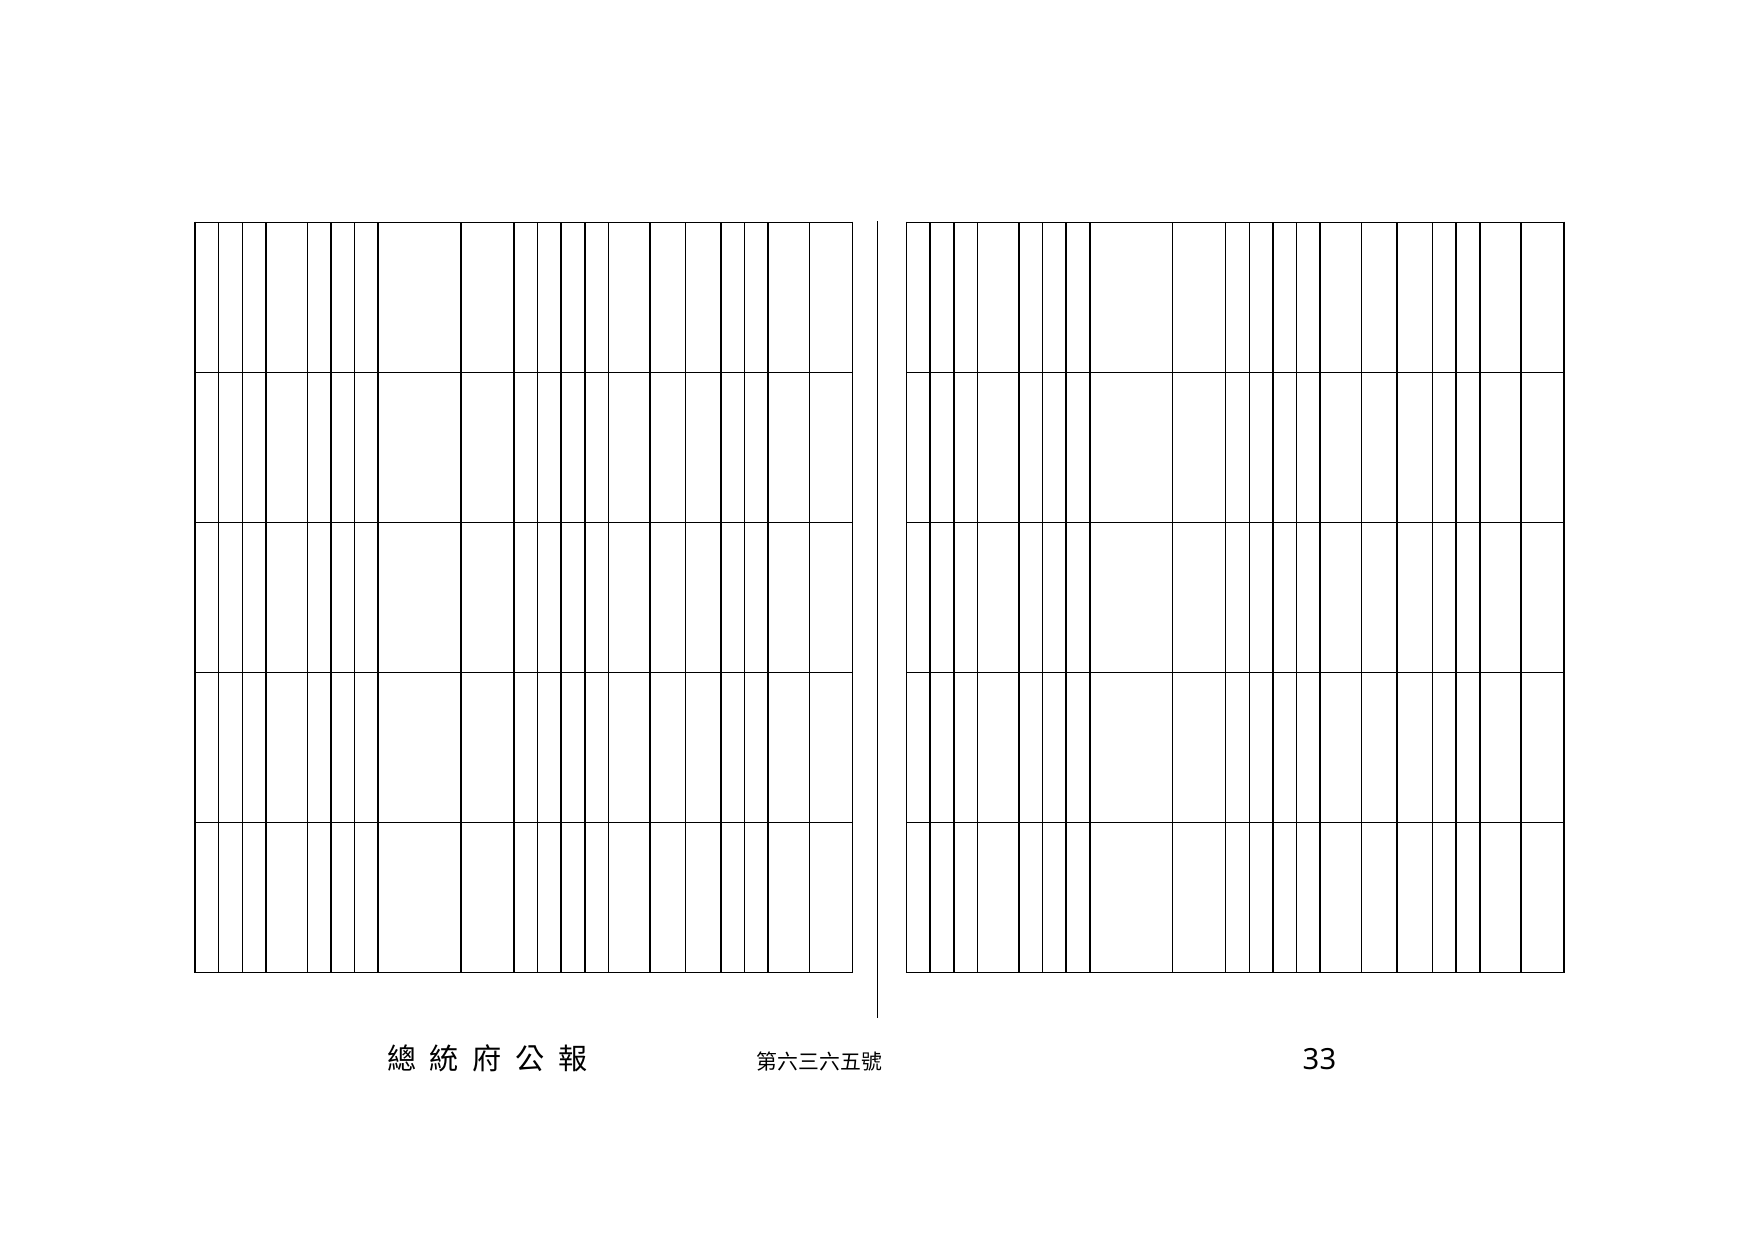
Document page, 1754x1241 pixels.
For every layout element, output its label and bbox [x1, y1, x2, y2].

table_cell [810, 823, 852, 972]
table_cell [1321, 373, 1361, 522]
table_cell [1020, 373, 1042, 522]
table_cell [1481, 823, 1520, 972]
table_cell [722, 373, 744, 522]
table_cell [907, 223, 929, 372]
table_cell [562, 523, 584, 672]
table_cell [562, 373, 584, 522]
table_cell [1020, 673, 1042, 822]
table_cell [609, 523, 649, 672]
table_cell [1043, 373, 1065, 522]
table_cell [332, 373, 354, 522]
table_cell [219, 523, 242, 672]
table_cell [308, 523, 330, 672]
table_cell [562, 673, 584, 822]
table_cell [1398, 673, 1432, 822]
table_cell [196, 223, 218, 372]
table_cell [1173, 823, 1225, 972]
table_cell [515, 823, 537, 972]
table_cell [955, 223, 977, 372]
table_cell [651, 223, 685, 372]
table_cell [769, 823, 809, 972]
table_cell [1481, 673, 1520, 822]
table_cell [1250, 673, 1272, 822]
table_cell [515, 523, 537, 672]
table_cell [1173, 373, 1225, 522]
table_cell [931, 673, 953, 822]
table_cell [462, 523, 513, 672]
table_cell [955, 373, 977, 522]
table_cell [308, 373, 330, 522]
table_cell [1250, 523, 1272, 672]
table_cell [745, 523, 767, 672]
table_cell [1398, 523, 1432, 672]
table_cell [1173, 523, 1225, 672]
table_cell [931, 823, 953, 972]
table_cell [1362, 823, 1396, 972]
table_cell [1297, 673, 1319, 822]
table_cell [267, 223, 307, 372]
table_cell [586, 523, 608, 672]
table_cell [538, 673, 560, 822]
table_cell [538, 823, 560, 972]
table_cell [1091, 673, 1172, 822]
table_cell [745, 823, 767, 972]
table_cell [1522, 823, 1563, 972]
table_cell [355, 523, 377, 672]
table_cell [562, 223, 584, 372]
table_cell [1433, 223, 1455, 372]
table_cell [219, 673, 242, 822]
table_cell [686, 223, 720, 372]
table_cell [267, 373, 307, 522]
table_cell [515, 223, 537, 372]
table_cell [1457, 223, 1479, 372]
table_cell [243, 823, 265, 972]
table_cell [1481, 523, 1520, 672]
table_cell [769, 673, 809, 822]
table_cell [196, 823, 218, 972]
table_cell [1457, 373, 1479, 522]
table_cell [1362, 523, 1396, 672]
table_cell [379, 673, 460, 822]
table_cell [267, 823, 307, 972]
table_cell [651, 673, 685, 822]
table_cell [769, 223, 809, 372]
table_cell [379, 823, 460, 972]
table_cell [1173, 673, 1225, 822]
table_cell [1433, 673, 1455, 822]
table_cell [1481, 223, 1520, 372]
table_cell [538, 223, 560, 372]
table_cell [1481, 373, 1520, 522]
table_cell [1226, 523, 1249, 672]
table_cell [308, 673, 330, 822]
table_cell [196, 373, 218, 522]
table_cell [609, 223, 649, 372]
table_cell [355, 373, 377, 522]
table_cell [243, 223, 265, 372]
table_cell [243, 673, 265, 822]
table_cell [955, 523, 977, 672]
table_cell [1457, 673, 1479, 822]
table_cell [1020, 823, 1042, 972]
table_cell [219, 823, 242, 972]
table_cell [1297, 373, 1319, 522]
table_cell [462, 373, 513, 522]
table_cell [355, 823, 377, 972]
table_cell [1433, 373, 1455, 522]
table_cell [219, 223, 242, 372]
table_cell [907, 823, 929, 972]
table_cell [810, 523, 852, 672]
table_cell [651, 823, 685, 972]
table_cell [745, 223, 767, 372]
table_cell [955, 673, 977, 822]
table_cell [907, 523, 929, 672]
table_cell [586, 223, 608, 372]
table_cell [1362, 223, 1396, 372]
table_cell [978, 523, 1018, 672]
table_cell [1067, 823, 1089, 972]
table_cell [955, 823, 977, 972]
table_cell [1321, 523, 1361, 672]
table_cell [196, 523, 218, 672]
table_cell [1250, 373, 1272, 522]
table_cell [562, 823, 584, 972]
table_cell [515, 373, 537, 522]
table_cell [1067, 673, 1089, 822]
table_cell [586, 823, 608, 972]
table_cell [462, 673, 513, 822]
table_cell [462, 823, 513, 972]
table_cell [978, 823, 1018, 972]
table_cell [1398, 373, 1432, 522]
table_cell [1250, 223, 1272, 372]
table_cell [1020, 223, 1042, 372]
table_cell [1226, 373, 1249, 522]
table_cell [1274, 523, 1296, 672]
table_cell [810, 673, 852, 822]
table_cell [332, 673, 354, 822]
table_cell [1067, 373, 1089, 522]
table_cell [609, 673, 649, 822]
table_cell [243, 373, 265, 522]
table_cell [1321, 823, 1361, 972]
table_cell [931, 523, 953, 672]
table_cell [609, 823, 649, 972]
table_cell [686, 373, 720, 522]
table_cell [1522, 373, 1563, 522]
table_cell [1362, 673, 1396, 822]
table_cell [1321, 673, 1361, 822]
table_cell [1522, 523, 1563, 672]
table_cell [1067, 223, 1089, 372]
table_cell [769, 523, 809, 672]
table_cell [243, 523, 265, 672]
table_cell [1274, 223, 1296, 372]
table_cell [1321, 223, 1361, 372]
table_cell [907, 673, 929, 822]
table_cell [1043, 223, 1065, 372]
table_cell [1226, 823, 1249, 972]
table_cell [1226, 673, 1249, 822]
table_cell [1522, 223, 1563, 372]
table_cell [379, 373, 460, 522]
table_cell [1433, 523, 1455, 672]
table_cell [1020, 523, 1042, 672]
table_cell [1043, 673, 1065, 822]
table_cell [462, 223, 513, 372]
table_cell [769, 373, 809, 522]
table_cell [379, 223, 460, 372]
table_cell [1297, 823, 1319, 972]
table_cell [1043, 823, 1065, 972]
table_cell [538, 373, 560, 522]
table_cell [1250, 823, 1272, 972]
table_cell [586, 373, 608, 522]
table_cell [1297, 523, 1319, 672]
table_cell [745, 673, 767, 822]
table_cell [1457, 823, 1479, 972]
table_cell [1522, 673, 1563, 822]
table_cell [651, 523, 685, 672]
table_cell [810, 223, 852, 372]
table_cell [1173, 223, 1225, 372]
table_cell [978, 373, 1018, 522]
table_cell [810, 373, 852, 522]
table_cell [538, 523, 560, 672]
table_cell [1091, 373, 1172, 522]
table_cell [308, 823, 330, 972]
table_cell [978, 223, 1018, 372]
table_cell [1274, 373, 1296, 522]
table_cell [722, 673, 744, 822]
table_cell [1043, 523, 1065, 672]
table_cell [686, 673, 720, 822]
table_cell [196, 673, 218, 822]
table_cell [609, 373, 649, 522]
table_cell [1274, 673, 1296, 822]
table_cell [379, 523, 460, 672]
table_cell [355, 673, 377, 822]
table_cell [332, 223, 354, 372]
table_cell [1398, 223, 1432, 372]
table_cell [1226, 223, 1249, 372]
table_cell [308, 223, 330, 372]
table_cell [332, 823, 354, 972]
table_cell [978, 673, 1018, 822]
table_cell [1362, 373, 1396, 522]
table_cell [586, 673, 608, 822]
table_cell [267, 673, 307, 822]
table_cell [651, 373, 685, 522]
table_cell [1297, 223, 1319, 372]
table_cell [722, 223, 744, 372]
table_cell [931, 373, 953, 522]
table_cell [722, 523, 744, 672]
table_cell [515, 673, 537, 822]
table_cell [1067, 523, 1089, 672]
table_cell [1457, 523, 1479, 672]
table_cell [1398, 823, 1432, 972]
table_cell [686, 523, 720, 672]
table_cell [1091, 823, 1172, 972]
table_cell [1433, 823, 1455, 972]
table_cell [907, 373, 929, 522]
table_cell [219, 373, 242, 522]
table_cell [686, 823, 720, 972]
table_cell [1091, 523, 1172, 672]
table_cell [745, 373, 767, 522]
table_cell [722, 823, 744, 972]
table_cell [355, 223, 377, 372]
table_cell [1274, 823, 1296, 972]
table_cell [332, 523, 354, 672]
table_cell [931, 223, 953, 372]
table_cell [267, 523, 307, 672]
table_cell [1091, 223, 1172, 372]
